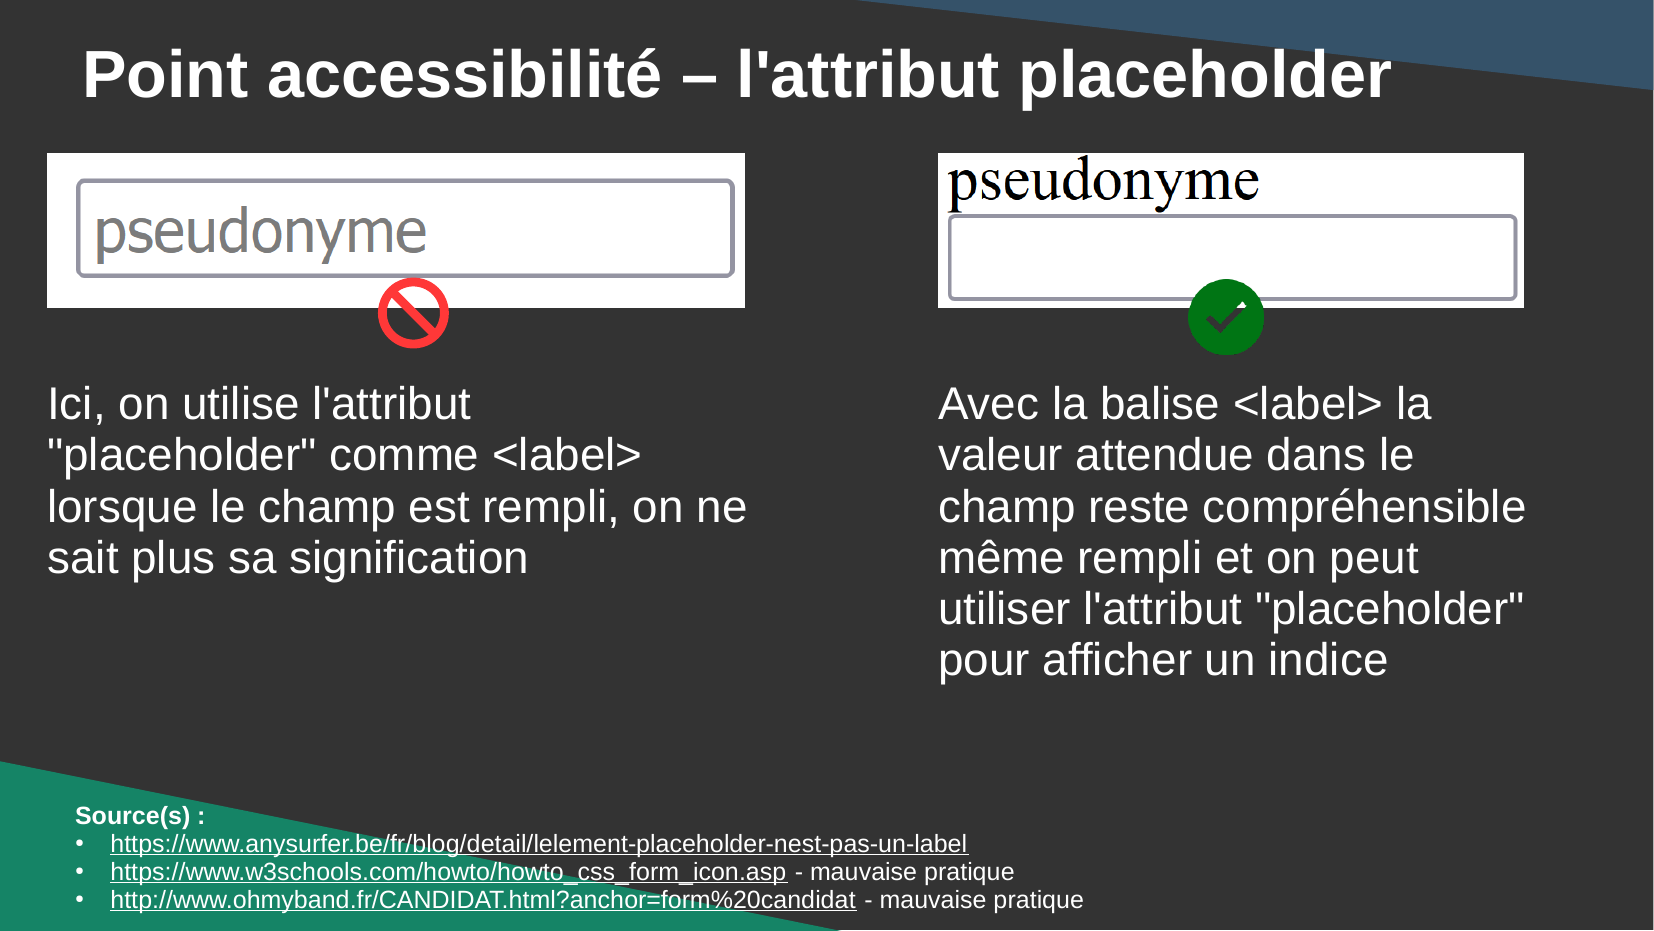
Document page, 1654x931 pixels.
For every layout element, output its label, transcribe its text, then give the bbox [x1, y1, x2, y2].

title Point accessibilité – l'attribut placeholder [82, 37, 1571, 122]
title Avec la balise <label> la valeur attendue dans le champ reste compréhensible même rempli et on peut utiliser l'attribut "placeholder" pour afficher un indice [938, 378, 1536, 686]
text_box Source(s) : https://www.anysurfer.be/fr/blog/detail/lelement-placeholder-nest-pas-un-label https://www.w3schools.com/howto/howto_css_form_icon.asp - mauvaise pratique http://www.ohmyband.fr/CANDIDAT.html?anchor=form%20candidat - mauvaise pratique [60, 794, 1546, 931]
text_box [377, 277, 449, 349]
title Ici, on utilise l'attribut "placeholder" comme <label> lorsque le champ est rempli, on ne sait plus sa signification [47, 377, 751, 584]
picture [399, 287, 439, 308]
picture [938, 153, 1524, 355]
text_box [0, 761, 163, 931]
text_box [855, 0, 1654, 91]
picture [47, 153, 745, 308]
picture [388, 299, 401, 308]
